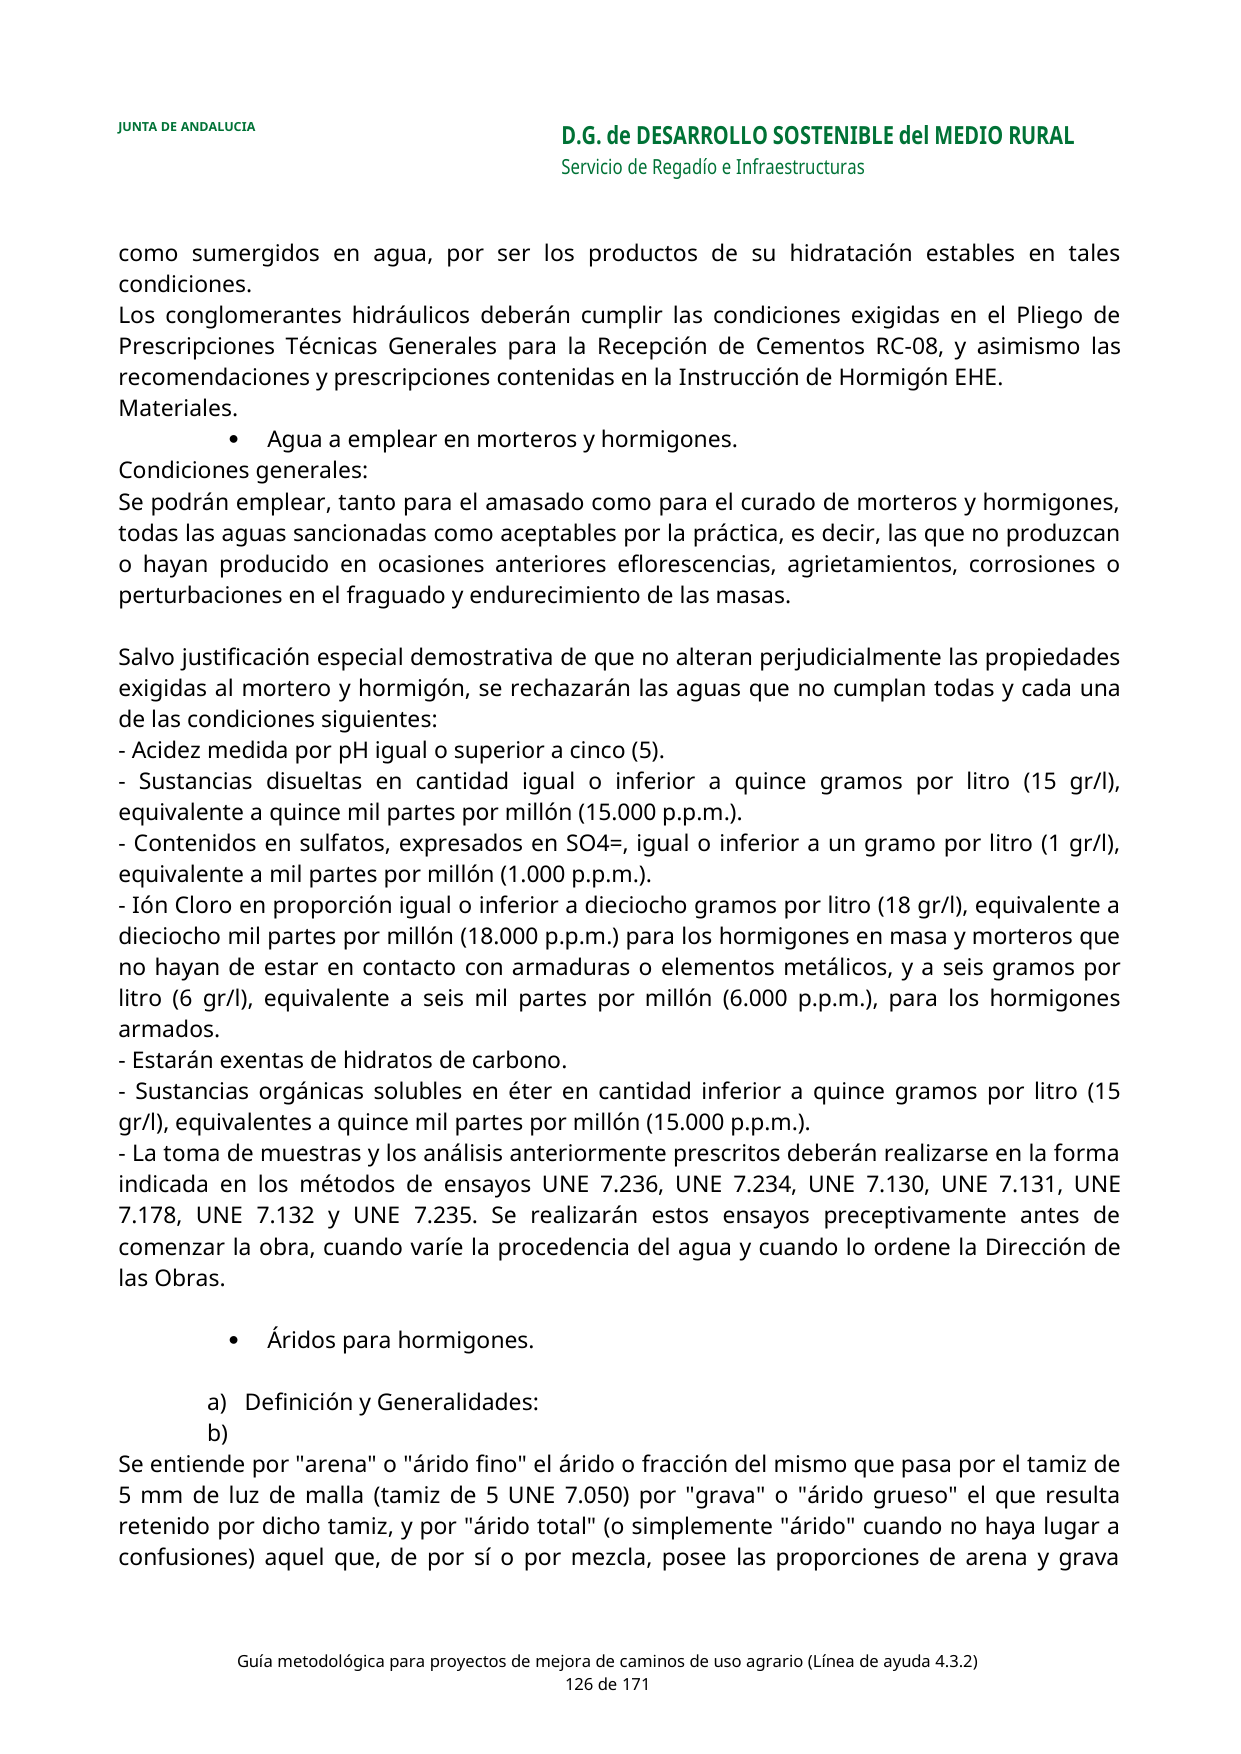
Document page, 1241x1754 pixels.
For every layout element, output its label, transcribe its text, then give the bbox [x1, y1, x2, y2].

text - Ión Cloro en proporción igual o inferior a dieciocho gramos por litro (18 gr/l), equivalente a dieciocho mil partes por millón (18.000 p.p.m.) para los hormigones en masa y morteros que no hayan de estar en contacto con armaduras o elementos metálicos, y a seis gramos por litro (6 gr/l), equivalente a seis mil partes por millón (6.000 p.p.m.), para los hormigones armados. [118, 889, 1122, 1044]
text Los conglomerantes hidráulicos deberán cumplir las condiciones exigidas en el Pliego de Prescripciones Técnicas Generales para la Recepción de Cementos RC-08, y asimismo las recomendaciones y prescripciones contenidas en la Instrucción de Hormigón EHE. [118, 299, 1122, 392]
text - La toma de muestras y los análisis anteriormente prescritos deberán realizarse en la forma indicada en los métodos de ensayos UNE 7.236, UNE 7.234, UNE 7.130, UNE 7.131, UNE 7.178, UNE 7.132 y UNE 7.235. Se realizarán estos ensayos preceptivamente antes de comenzar la obra, cuando varíe la procedencia del agua y cuando lo ordene la Dirección de las Obras. [118, 1137, 1122, 1293]
text Materiales. [118, 392, 1122, 423]
list Definición y Generalidades: [207, 1386, 1122, 1417]
text - Estarán exentas de hidratos de carbono. [118, 1044, 1122, 1075]
text - Sustancias disueltas en cantidad igual o inferior a quince gramos por litro (15 gr/l), equivalente a quince mil partes por millón (15.000 p.p.m.). [118, 765, 1122, 827]
text Condiciones generales: [118, 454, 1122, 486]
text - Contenidos en sulfatos, expresados en SO4=, igual o inferior a un gramo por litro (1 gr/l), equivalente a mil partes por millón (1.000 p.p.m.). [118, 827, 1122, 889]
text Se podrán emplear, tanto para el amasado como para el curado de morteros y hormigones, todas las aguas sancionadas como aceptables por la práctica, es decir, las que no produzcan o hayan producido en ocasiones anteriores eflorescencias, agrietamientos, corrosiones o perturbaciones en el fraguado y endurecimiento de las masas. [118, 486, 1122, 610]
text como sumergidos en agua, por ser los productos de su hidratación estables en tales condiciones. [118, 237, 1122, 299]
text - Acidez medida por pH igual o superior a cinco (5). [118, 734, 1122, 765]
text Salvo justificación especial demostrativa de que no alteran perjudicialmente las propiedades exigidas al mortero y hormigón, se rechazarán las aguas que no cumplan todas y cada una de las condiciones siguientes: [118, 641, 1122, 734]
list Agua a emplear en morteros y hormigones. [229, 423, 1122, 454]
text - Sustancias orgánicas solubles en éter en cantidad inferior a quince gramos por litro (15 gr/l), equivalentes a quince mil partes por millón (15.000 p.p.m.). [118, 1075, 1122, 1137]
text Se entiende por "arena" o "árido fino" el árido o fracción del mismo que pasa por el tamiz de 5 mm de luz de malla (tamiz de 5 UNE 7.050) por "grava" o "árido grueso" el que resulta retenido por dicho tamiz, y por "árido total" (o simplemente "árido" cuando no haya lugar a confusiones) aquel que, de por sí o por mezcla, posee las proporciones de arena y grava [118, 1448, 1122, 1572]
list Áridos para hormigones. [229, 1324, 1122, 1355]
